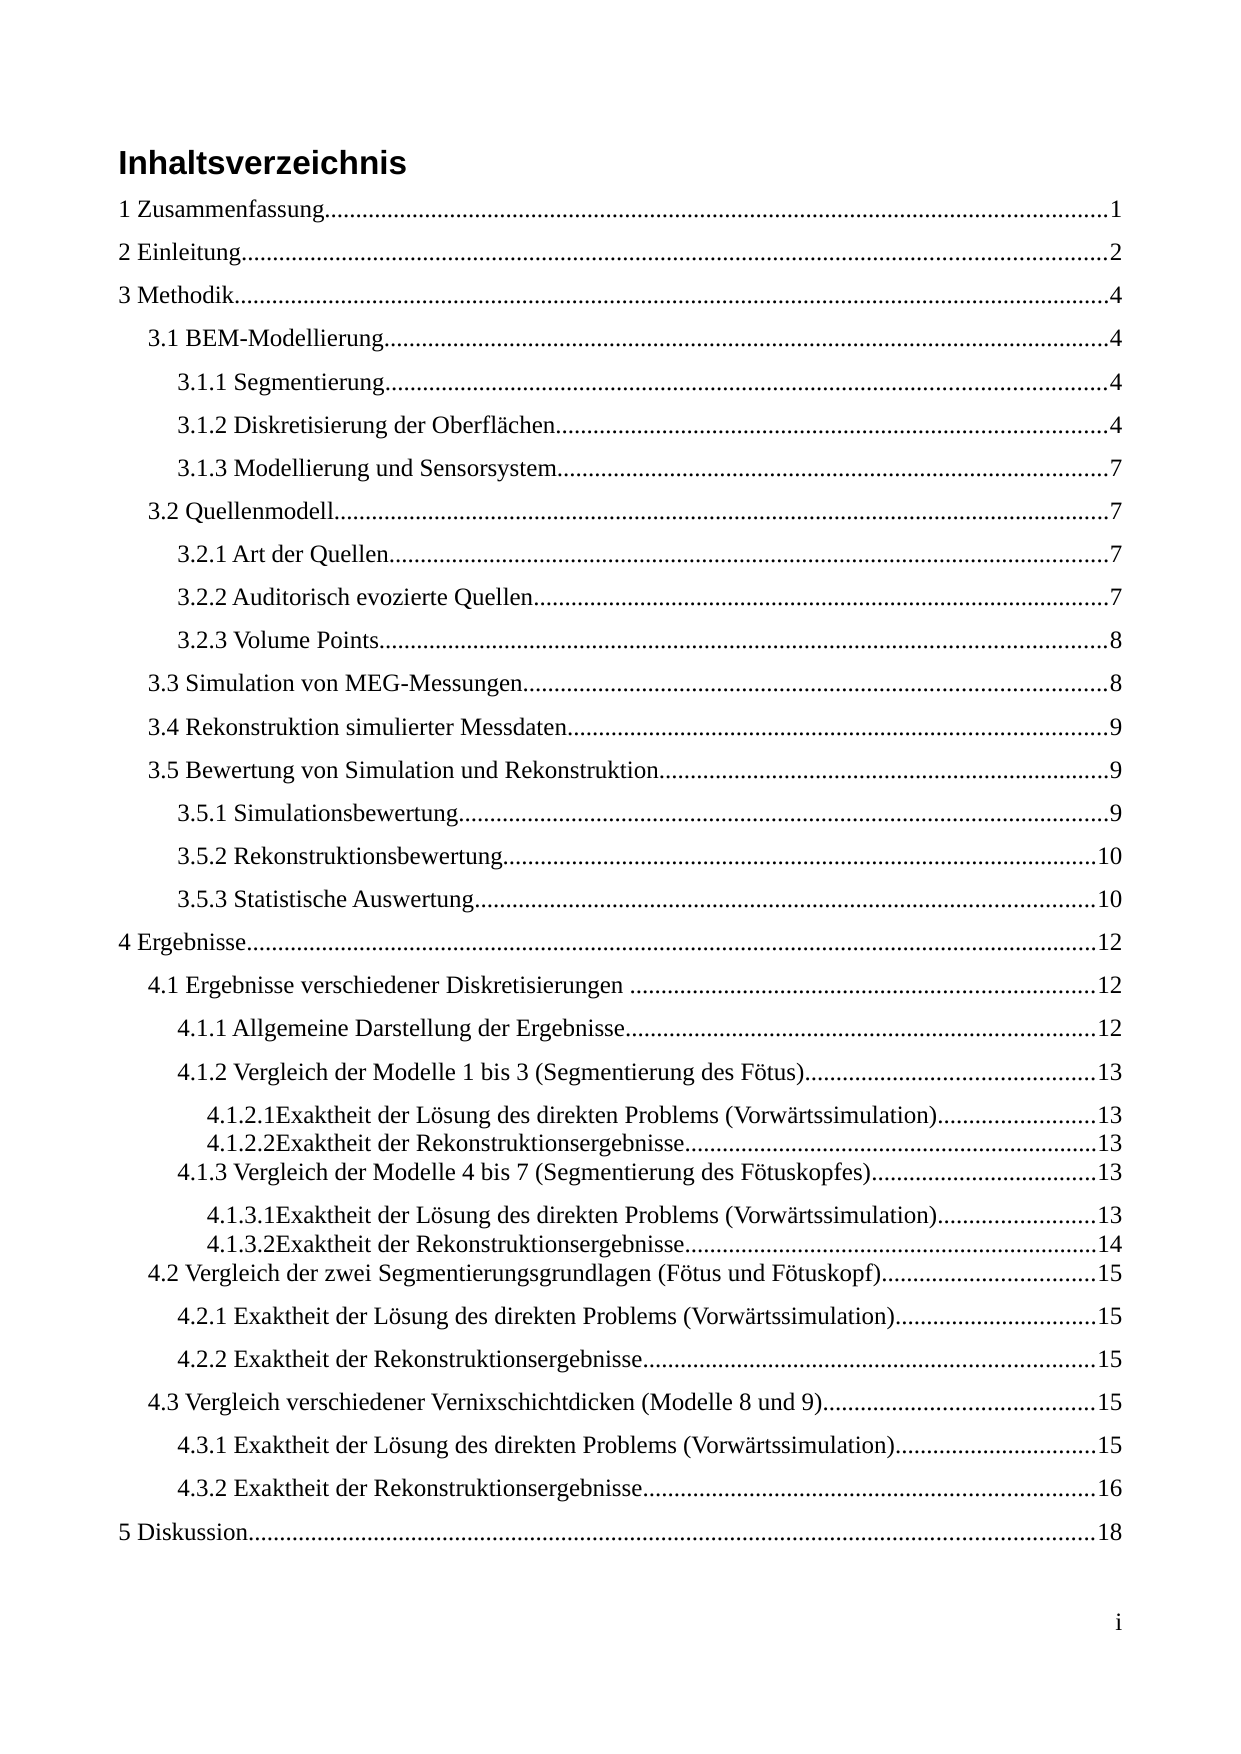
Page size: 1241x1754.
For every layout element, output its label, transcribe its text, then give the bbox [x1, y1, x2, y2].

text 4.2.2 Exaktheit der Rekonstruktionsergebnisse 15 [177, 1344, 1122, 1373]
subtitle Inhaltsverzeichnis [118, 143, 1122, 182]
text 4.1.3.2Exaktheit der Rekonstruktionsergebnisse 14 [207, 1229, 1122, 1258]
text 4.1.2.1Exaktheit der Lösung des direkten Problems (Vorwärtssimulation) 13 [207, 1100, 1122, 1128]
text 4.1 Ergebnisse verschiedener Diskretisierungen 12 [148, 970, 1122, 999]
text 3.2 Quellenmodell 7 [148, 496, 1122, 525]
text 3.1 BEM-Modellierung 4 [148, 323, 1122, 352]
text 3.1.3 Modellierung und Sensorsystem 7 [177, 453, 1122, 482]
text 4.3.2 Exaktheit der Rekonstruktionsergebnisse 16 [177, 1473, 1122, 1502]
text 3 Methodik 4 [118, 280, 1122, 309]
text 3.2.3 Volume Points 8 [177, 625, 1122, 654]
text 3.2.2 Auditorisch evozierte Quellen 7 [177, 582, 1122, 611]
text 4.2.1 Exaktheit der Lösung des direkten Problems (Vorwärtssimulation) 15 [177, 1301, 1122, 1330]
text 5 Diskussion 18 [118, 1517, 1122, 1545]
text 4.1.3.1Exaktheit der Lösung des direkten Problems (Vorwärtssimulation) 13 [207, 1200, 1122, 1229]
text 4.3.1 Exaktheit der Lösung des direkten Problems (Vorwärtssimulation) 15 [177, 1430, 1122, 1459]
text 3.1.1 Segmentierung 4 [177, 367, 1122, 395]
text 3.1.2 Diskretisierung der Oberflächen 4 [177, 410, 1122, 438]
text 4.1.3 Vergleich der Modelle 4 bis 7 (Segmentierung des Fötuskopfes) 13 [177, 1157, 1122, 1186]
text 3.5.2 Rekonstruktionsbewertung 10 [177, 841, 1122, 870]
text 4 Ergebnisse 12 [118, 927, 1122, 956]
text 3.5.3 Statistische Auswertung 10 [177, 884, 1122, 913]
text 1 Zusammenfassung 1 [118, 194, 1122, 223]
text 4.1.1 Allgemeine Darstellung der Ergebnisse 12 [177, 1013, 1122, 1042]
text 3.5 Bewertung von Simulation und Rekonstruktion 9 [148, 755, 1122, 783]
text 3.3 Simulation von MEG-Messungen 8 [148, 668, 1122, 697]
text 3.2.1 Art der Quellen 7 [177, 539, 1122, 568]
text 4.1.2.2Exaktheit der Rekonstruktionsergebnisse 13 [207, 1128, 1122, 1157]
text 2 Einleitung 2 [118, 237, 1122, 266]
text 4.1.2 Vergleich der Modelle 1 bis 3 (Segmentierung des Fötus) 13 [177, 1057, 1122, 1085]
text 4.2 Vergleich der zwei Segmentierungsgrundlagen (Fötus und Fötuskopf) 15 [148, 1258, 1122, 1287]
text 3.4 Rekonstruktion simulierter Messdaten 9 [148, 712, 1122, 740]
text 4.3 Vergleich verschiedener Vernixschichtdicken (Modelle 8 und 9) 15 [148, 1387, 1122, 1416]
text 3.5.1 Simulationsbewertung 9 [177, 798, 1122, 827]
